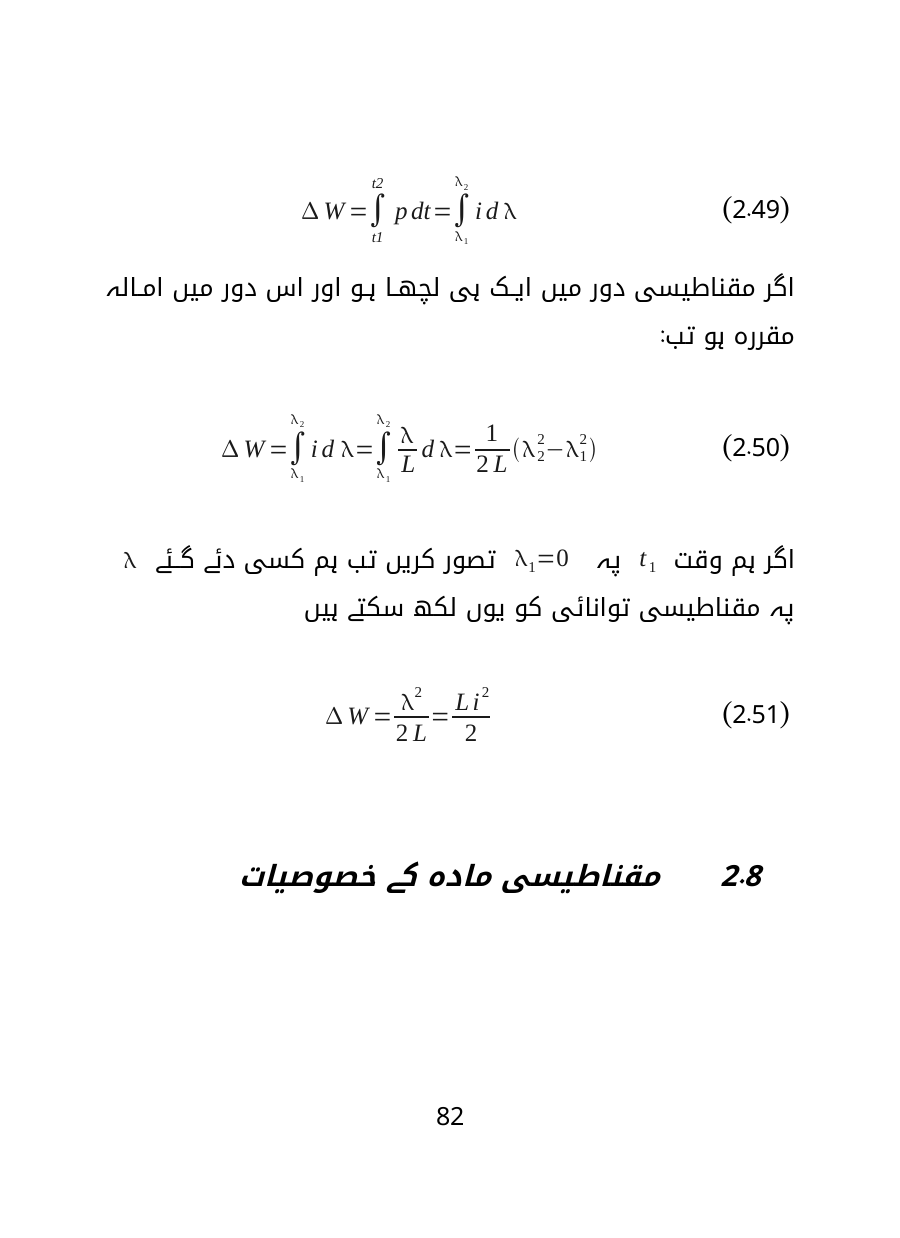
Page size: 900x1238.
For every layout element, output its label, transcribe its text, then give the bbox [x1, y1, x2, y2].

table_header [105, 406, 704, 502]
table_header (2.51) [703, 678, 795, 764]
table_header (2.49) [706, 169, 795, 265]
table_header [105, 678, 703, 764]
text اگر ہم وقتپہ تصور کریں تب ہم کسی دئے گئےپہ مقناطیسی توانائی کو یوں لکھ سکتے ہیں [105, 536, 795, 631]
subtitle مقناطیسی مادہ کے خصوصیات [105, 849, 720, 904]
text اگر مقناطیسی دور میں ایک ہی لچھا ہو اور اس دور میں امالہ مقررہ ہو تب: [105, 265, 795, 359]
table_header (2.50) [705, 406, 795, 502]
table_header [105, 169, 706, 265]
